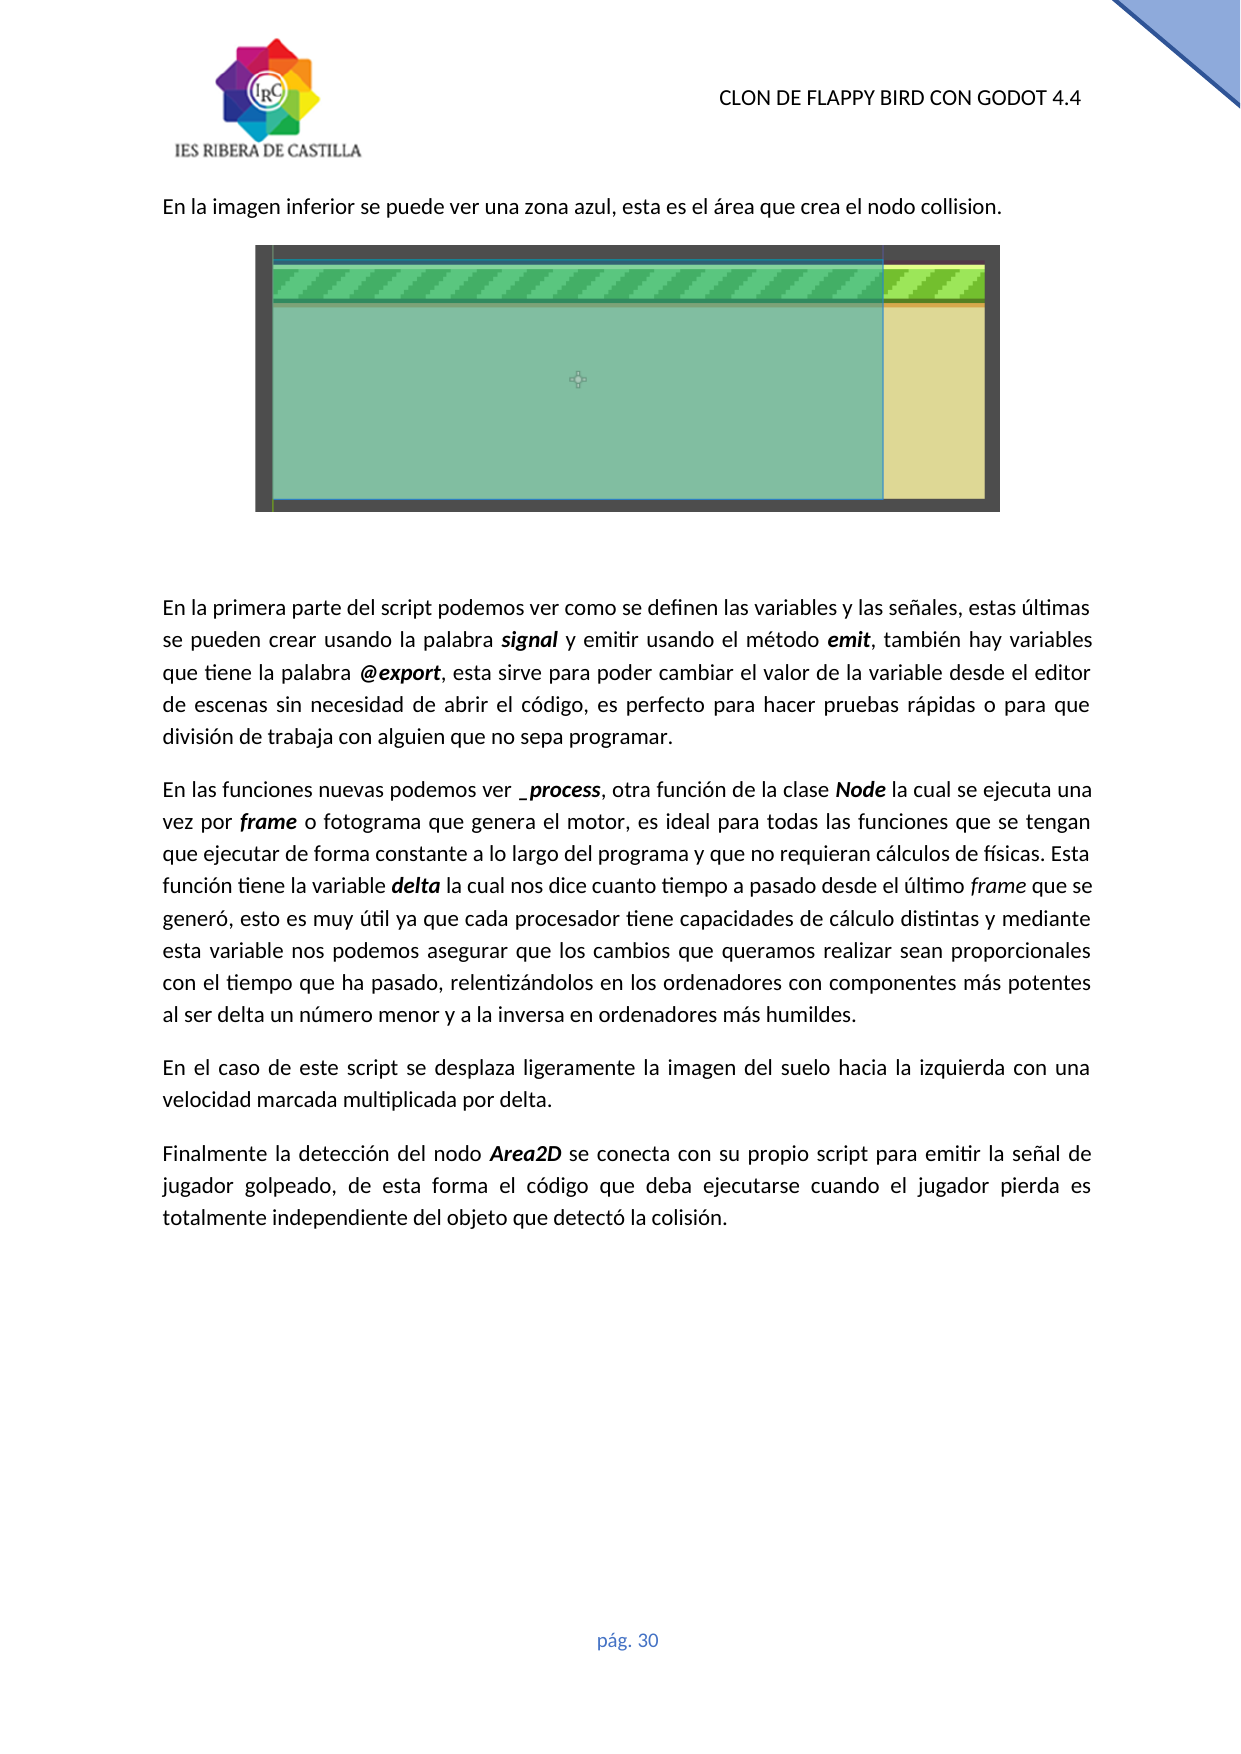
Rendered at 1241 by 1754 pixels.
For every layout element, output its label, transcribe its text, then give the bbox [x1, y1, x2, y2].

picture [255, 245, 1000, 512]
picture [173, 29, 366, 164]
text En la primera parte del script podemos ver como se definen las variables y las señales, estas últimas se pueden crear usando la palabra signal y emitir usando el método emit, también hay variables que tiene la palabra @export, esta sirve para poder cambiar el valor de la variable desde el editor de escenas sin necesidad de abrir el código, es perfecto para hacer pruebas rápidas o para que división de trabaja con alguien que no sepa programar. [162, 593, 1093, 750]
text En las funciones nuevas podemos ver _process, otra función de la clase Node la cual se ejecuta una vez por frame o fotograma que genera el motor, es ideal para todas las funciones que se tengan que ejecutar de forma constante a lo largo del programa y que no requieran cálculos de físicas. Esta función tiene la variable delta la cual nos dice cuanto tiempo a pasado desde el último frame que se generó, esto es muy útil ya que cada procesador tiene capacidades de cálculo distintas y mediante esta variable nos podemos asegurar que los cambios que queramos realizar sean proporcionales con el tiempo que ha pasado, relentizándolos en los ordenadores con componentes más potentes al ser delta un número menor y a la inversa en ordenadores más humildes. [162, 775, 1093, 1028]
text En la imagen inferior se puede ver una zona azul, esta es el área que crea el nodo collision. [162, 192, 1093, 220]
text En el caso de este script se desplaza ligeramente la imagen del suelo hacia la izquierda con una velocidad marcada multiplicada por delta. [162, 1053, 1093, 1114]
text Finalmente la detección del nodo Area2D se conecta con su propio script para emitir la señal de jugador golpeado, de esta forma el código que deba ejecutarse cuando el jugador pierda es totalmente independiente del objeto que detectó la colisión. [162, 1139, 1093, 1231]
